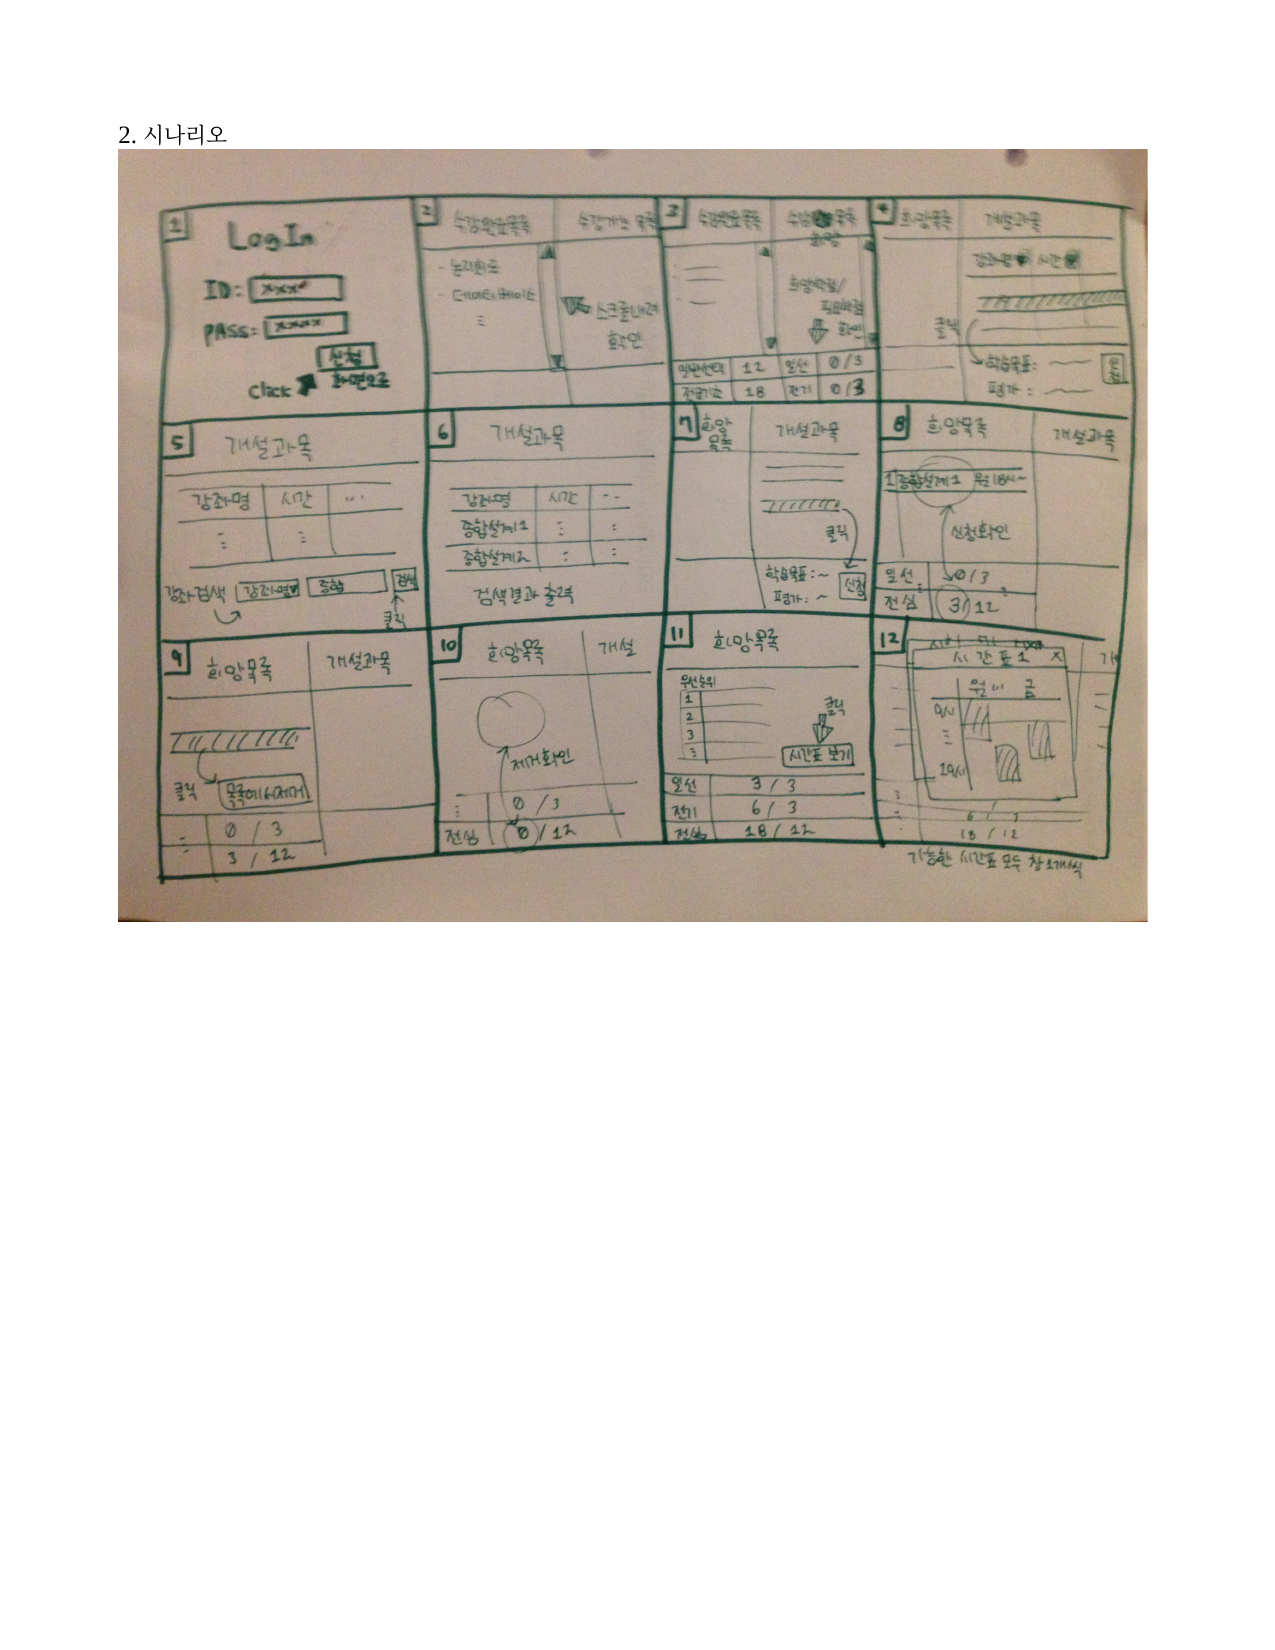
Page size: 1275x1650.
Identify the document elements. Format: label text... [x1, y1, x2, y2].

text 2. 시나리오 [118, 118, 1157, 149]
picture [118, 149, 1148, 922]
